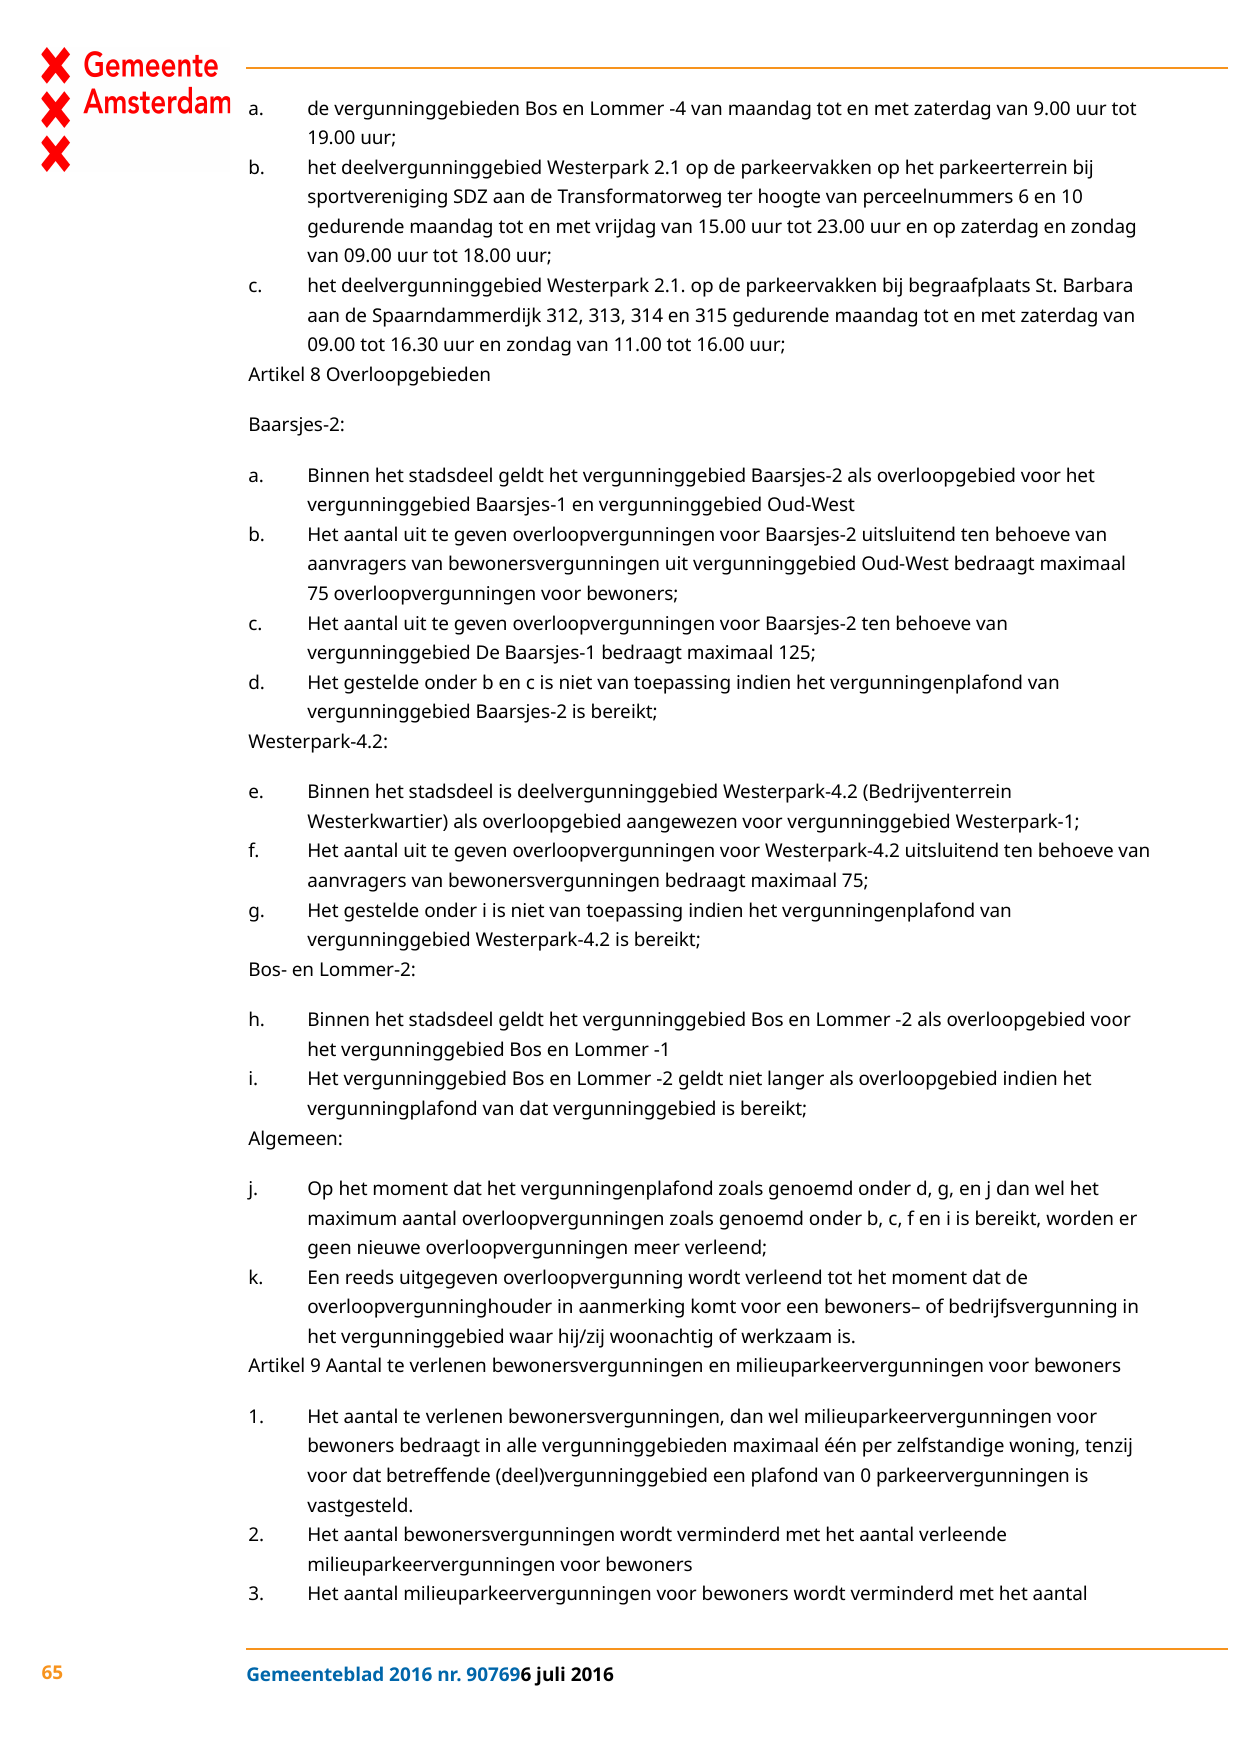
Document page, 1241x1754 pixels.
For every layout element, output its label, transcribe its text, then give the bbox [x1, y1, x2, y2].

text Algemeen: [248, 1125, 1152, 1151]
list Het gestelde onder b en c is niet van toepassing indien het vergunningenplafond van vergunninggebied Baarsjes-2 is bereikt; [248, 669, 1152, 724]
picture [41, 47, 231, 172]
text Baarsjes-2: [248, 411, 1152, 437]
list Op het moment dat het vergunningenplafond zoals genoemd onder d, g, en j dan wel het maximum aantal overloopvergunningen zoals genoemd onder b, c, f en i is bereikt, worden er geen nieuwe overloopvergunningen meer verleend; [248, 1175, 1152, 1260]
text Westerpark-4.2: [248, 728, 1152, 754]
list de vergunninggebieden Bos en Lommer -4 van maandag tot en met zaterdag van 9.00 uur tot 19.00 uur; [248, 95, 1152, 150]
text Bos- en Lommer-2: [248, 956, 1152, 982]
list Binnen het stadsdeel geldt het vergunninggebied Bos en Lommer -2 als overloopgebied voor het vergunninggebied Bos en Lommer -1 [248, 1006, 1152, 1062]
list Een reeds uitgegeven overloopvergunning wordt verleend tot het moment dat de overloopvergunninghouder in aanmerking komt voor een bewoners– of bedrijfsvergunning in het vergunninggebied waar hij/zij woonachtig of werkzaam is. [248, 1264, 1152, 1349]
list Het gestelde onder i is niet van toepassing indien het vergunningenplafond van vergunninggebied Westerpark-4.2 is bereikt; [248, 897, 1152, 952]
text Artikel 8 Overloopgebieden [248, 361, 1152, 387]
list Binnen het stadsdeel geldt het vergunninggebied Baarsjes-2 als overloopgebied voor het vergunninggebied Baarsjes-1 en vergunninggebied Oud-West [248, 462, 1152, 517]
list Het vergunninggebied Bos en Lommer -2 geldt niet langer als overloopgebied indien het vergunningplafond van dat vergunninggebied is bereikt; [248, 1066, 1152, 1121]
list Het aantal bewonersvergunningen wordt verminderd met het aantal verleende milieuparkeervergunningen voor bewoners [248, 1521, 1152, 1577]
list het deelvergunninggebied Westerpark 2.1. op de parkeervakken bij begraafplaats St. Barbara aan de Spaarndammerdijk 312, 313, 314 en 315 gedurende maandag tot en met zaterdag van 09.00 tot 16.30 uur en zondag van 11.00 tot 16.00 uur; [248, 272, 1152, 357]
list Binnen het stadsdeel is deelvergunninggebied Westerpark-4.2 (Bedrijventerrein Westerkwartier) als overloopgebied aangewezen voor vergunninggebied Westerpark-1; [248, 778, 1152, 834]
list Het aantal te verlenen bewonersvergunningen, dan wel milieuparkeervergunningen voor bewoners bedraagt in alle vergunninggebieden maximaal één per zelfstandige woning, tenzij voor dat betreffende (deel)vergunninggebied een plafond van 0 parkeervergunningen is vastgesteld. [248, 1403, 1152, 1518]
list het deelvergunninggebied Westerpark 2.1 op de parkeervakken op het parkeerterrein bij sportvereniging SDZ aan de Transformatorweg ter hoogte van perceelnummers 6 en 10 gedurende maandag tot en met vrijdag van 15.00 uur tot 23.00 uur en op zaterdag en zondag van 09.00 uur tot 18.00 uur; [248, 154, 1152, 268]
list Het aantal uit te geven overloopvergunningen voor Baarsjes-2 uitsluitend ten behoeve van aanvragers van bewonersvergunningen uit vergunninggebied Oud-West bedraagt maximaal 75 overloopvergunningen voor bewoners; [248, 521, 1152, 606]
list Het aantal milieuparkeervergunningen voor bewoners wordt verminderd met het aantal [248, 1581, 1152, 1606]
list Het aantal uit te geven overloopvergunningen voor Baarsjes-2 ten behoeve van vergunninggebied De Baarsjes-1 bedraagt maximaal 125; [248, 610, 1152, 665]
list Het aantal uit te geven overloopvergunningen voor Westerpark-4.2 uitsluitend ten behoeve van aanvragers van bewonersvergunningen bedraagt maximaal 75; [248, 838, 1152, 893]
text Artikel 9 Aantal te verlenen bewonersvergunningen en milieuparkeervergunningen voor bewoners [248, 1353, 1152, 1378]
